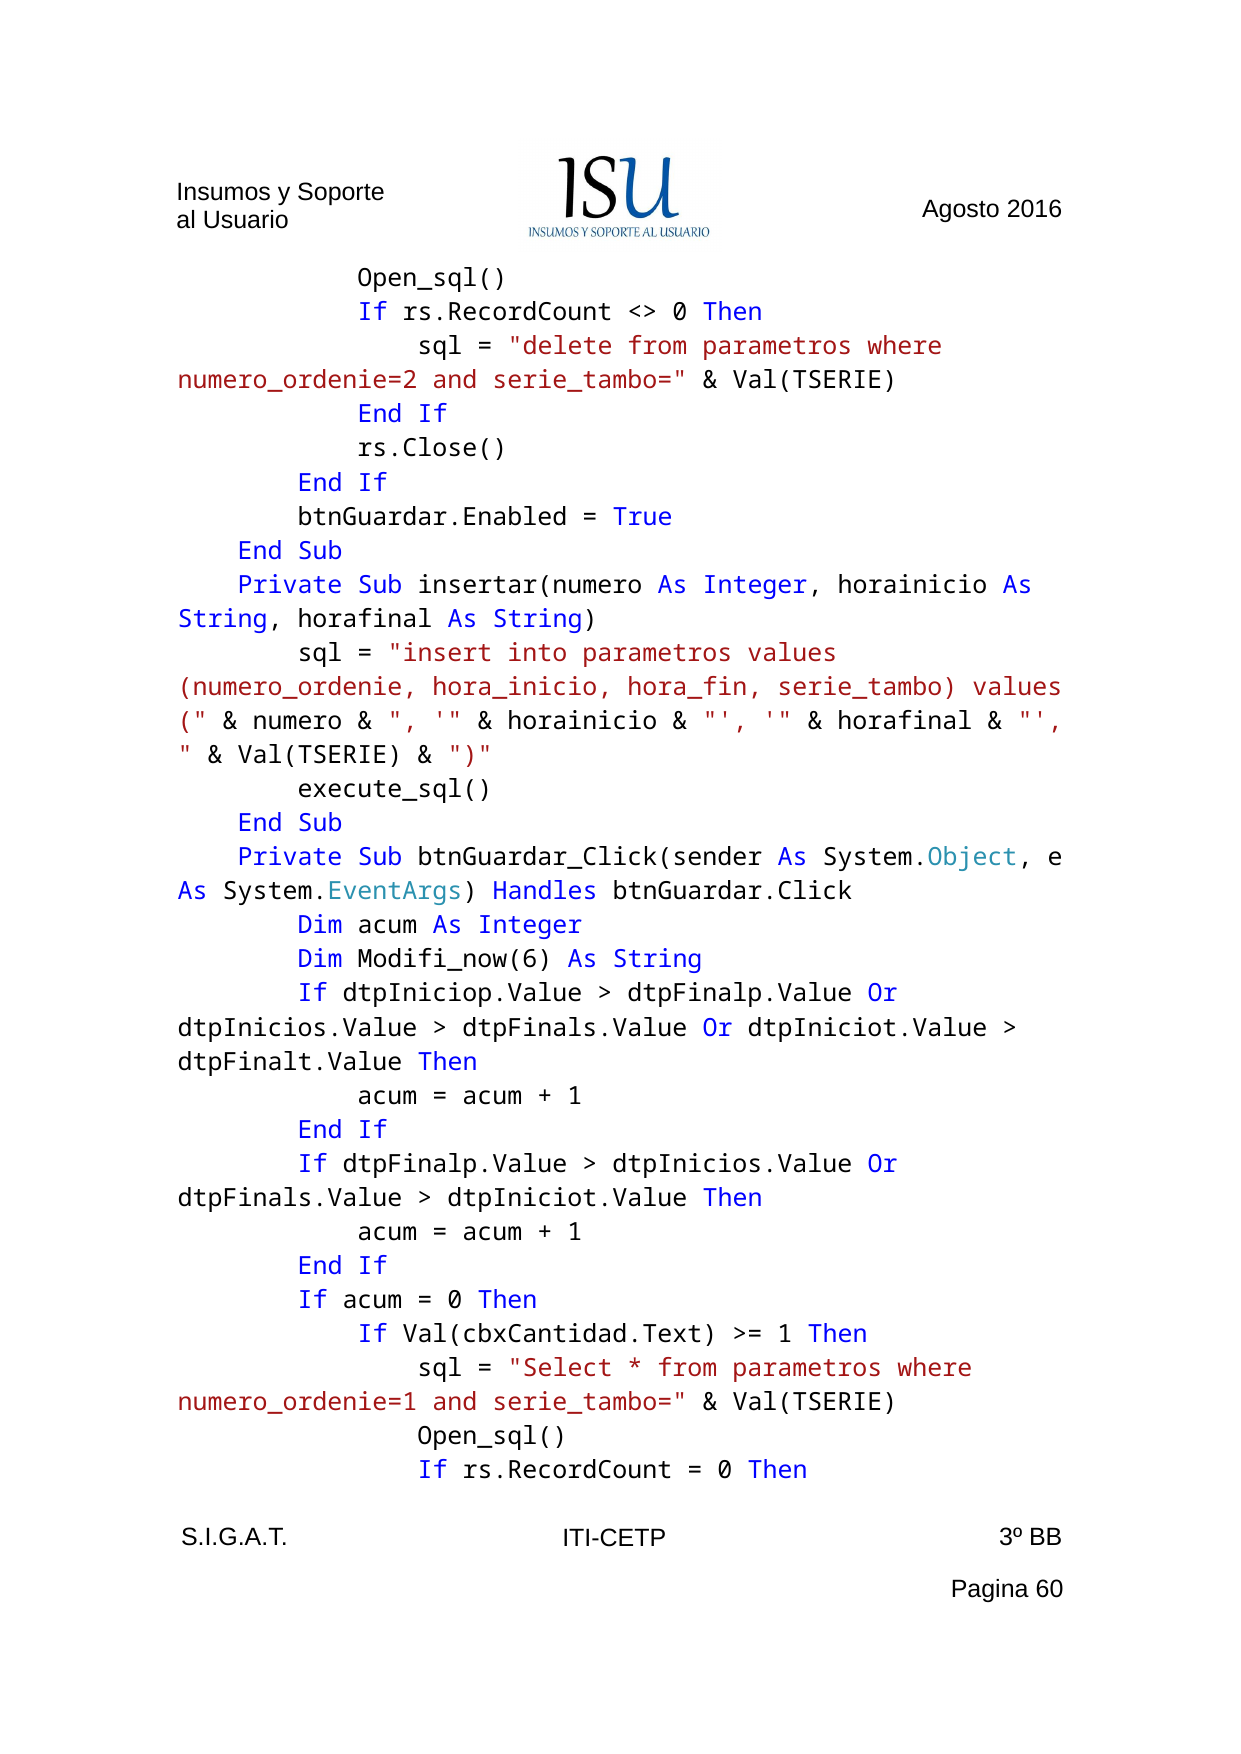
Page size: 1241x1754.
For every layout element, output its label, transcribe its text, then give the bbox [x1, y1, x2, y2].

text execute_sql() [177, 771, 1063, 805]
text If rs.RecordCount = 0 Then [177, 1452, 1063, 1486]
text Private Sub btnGuardar_Click(sender As System.Object, e As System.EventArgs) Handles btnGuardar.Click [177, 839, 1063, 907]
picture [517, 138, 723, 252]
text rs.Close() [177, 430, 1063, 464]
text Dim Modifi_now(6) As String [177, 941, 1063, 975]
text sql = "Select * from parametros where numero_ordenie=1 and serie_tambo=" & Val(TSERIE) [177, 1350, 1063, 1418]
text If dtpIniciop.Value > dtpFinalp.Value Or dtpInicios.Value > dtpFinals.Value Or dtpIniciot.Value > dtpFinalt.Value Then [177, 975, 1063, 1077]
text If Val(cbxCantidad.Text) >= 1 Then [177, 1316, 1063, 1350]
text Open_sql() [177, 1418, 1063, 1452]
text btnGuardar.Enabled = True [177, 498, 1063, 532]
text sql = "delete from parametros where numero_ordenie=2 and serie_tambo=" & Val(TSERIE) [177, 328, 1063, 396]
text End Sub [177, 805, 1063, 839]
text End If [177, 464, 1063, 498]
text End Sub [177, 532, 1063, 566]
text End If [177, 396, 1063, 430]
text End If [177, 1111, 1063, 1145]
text Private Sub insertar(numero As Integer, horainicio As String, horafinal As String) [177, 566, 1063, 634]
text If rs.RecordCount <> 0 Then [177, 294, 1063, 328]
text sql = "insert into parametros values (numero_ordenie, hora_inicio, hora_fin, serie_tambo) values (" & numero & ", '" & horainicio & "', '" & horafinal & "', " & Val(TSERIE) & ")" [177, 634, 1063, 771]
text Dim acum As Integer [177, 907, 1063, 941]
text End If [177, 1248, 1063, 1282]
text acum = acum + 1 [177, 1077, 1063, 1111]
text If dtpFinalp.Value > dtpInicios.Value Or dtpFinals.Value > dtpIniciot.Value Then [177, 1145, 1063, 1213]
text acum = acum + 1 [177, 1213, 1063, 1248]
text Open_sql() [177, 260, 1063, 294]
text If acum = 0 Then [177, 1282, 1063, 1316]
